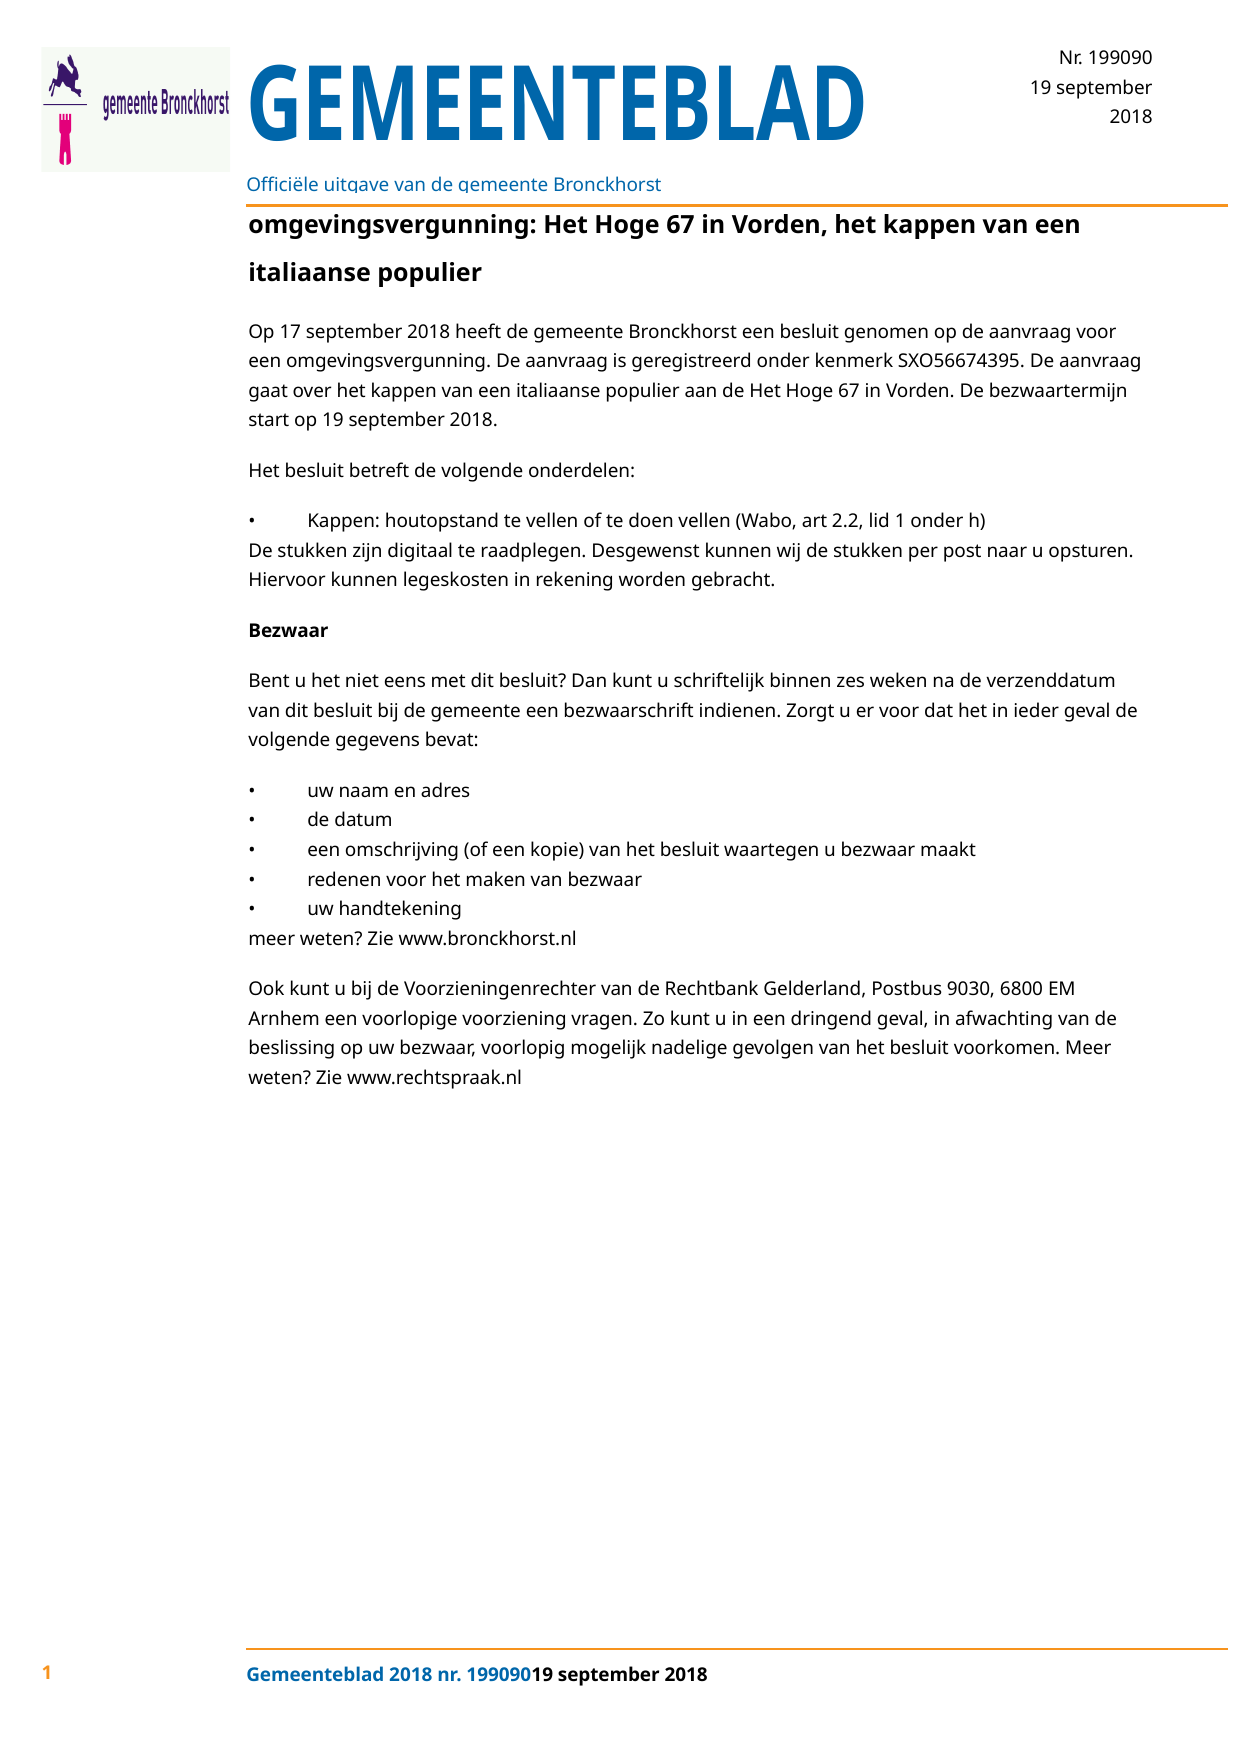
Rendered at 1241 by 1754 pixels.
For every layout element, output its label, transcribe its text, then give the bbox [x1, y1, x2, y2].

list Kappen: houtopstand te vellen of te doen vellen (Wabo, art 2.2, lid 1 onder h) [248, 507, 1152, 533]
text Het besluit betreft de volgende onderdelen: [248, 457, 1152, 483]
list redenen voor het maken van bezwaar [248, 866, 1152, 892]
list uw naam en adres [248, 777, 1152, 803]
text Bent u het niet eens met dit besluit? Dan kunt u schriftelijk binnen zes weken na de verzenddatum van dit besluit bij de gemeente een bezwaarschrift indienen. Zorgt u er voor dat het in ieder geval de volgende gegevens bevat: [248, 667, 1152, 752]
text Op 17 september 2018 heeft de gemeente Bronckhorst een besluit genomen op de aanvraag voor een omgevingsvergunning. De aanvraag is geregistreerd onder kenmerk SXO56674395. De aanvraag gaat over het kappen van een italiaanse populier aan de Het Hoge 67 in Vorden. De bezwaartermijn start op 19 september 2018. [248, 318, 1152, 432]
text omgevingsvergunning: Het Hoge 67 in Vorden, het kappen van een italiaanse populier [248, 207, 1152, 288]
text De stukken zijn digitaal te raadplegen. Desgewenst kunnen wij de stukken per post naar u opsturen. Hiervoor kunnen legeskosten in rekening worden gebracht. [248, 537, 1152, 592]
picture [41, 47, 231, 172]
text Ook kunt u bij de Voorzieningenrechter van de Rechtbank Gelderland, Postbus 9030, 6800 EM Arnhem een voorlopige voorziening vragen. Zo kunt u in een dringend geval, in afwachting van de beslissing op uw bezwaar, voorlopig mogelijk nadelige gevolgen van het besluit voorkomen. Meer weten? Zie www.rechtspraak.nl [248, 975, 1152, 1090]
list een omschrijving (of een kopie) van het besluit waartegen u bezwaar maakt [248, 836, 1152, 862]
text Bezwaar [248, 617, 1152, 643]
list uw handtekening [248, 895, 1152, 921]
list de datum [248, 807, 1152, 832]
text meer weten? Zie www.bronckhorst.nl [248, 925, 1152, 951]
